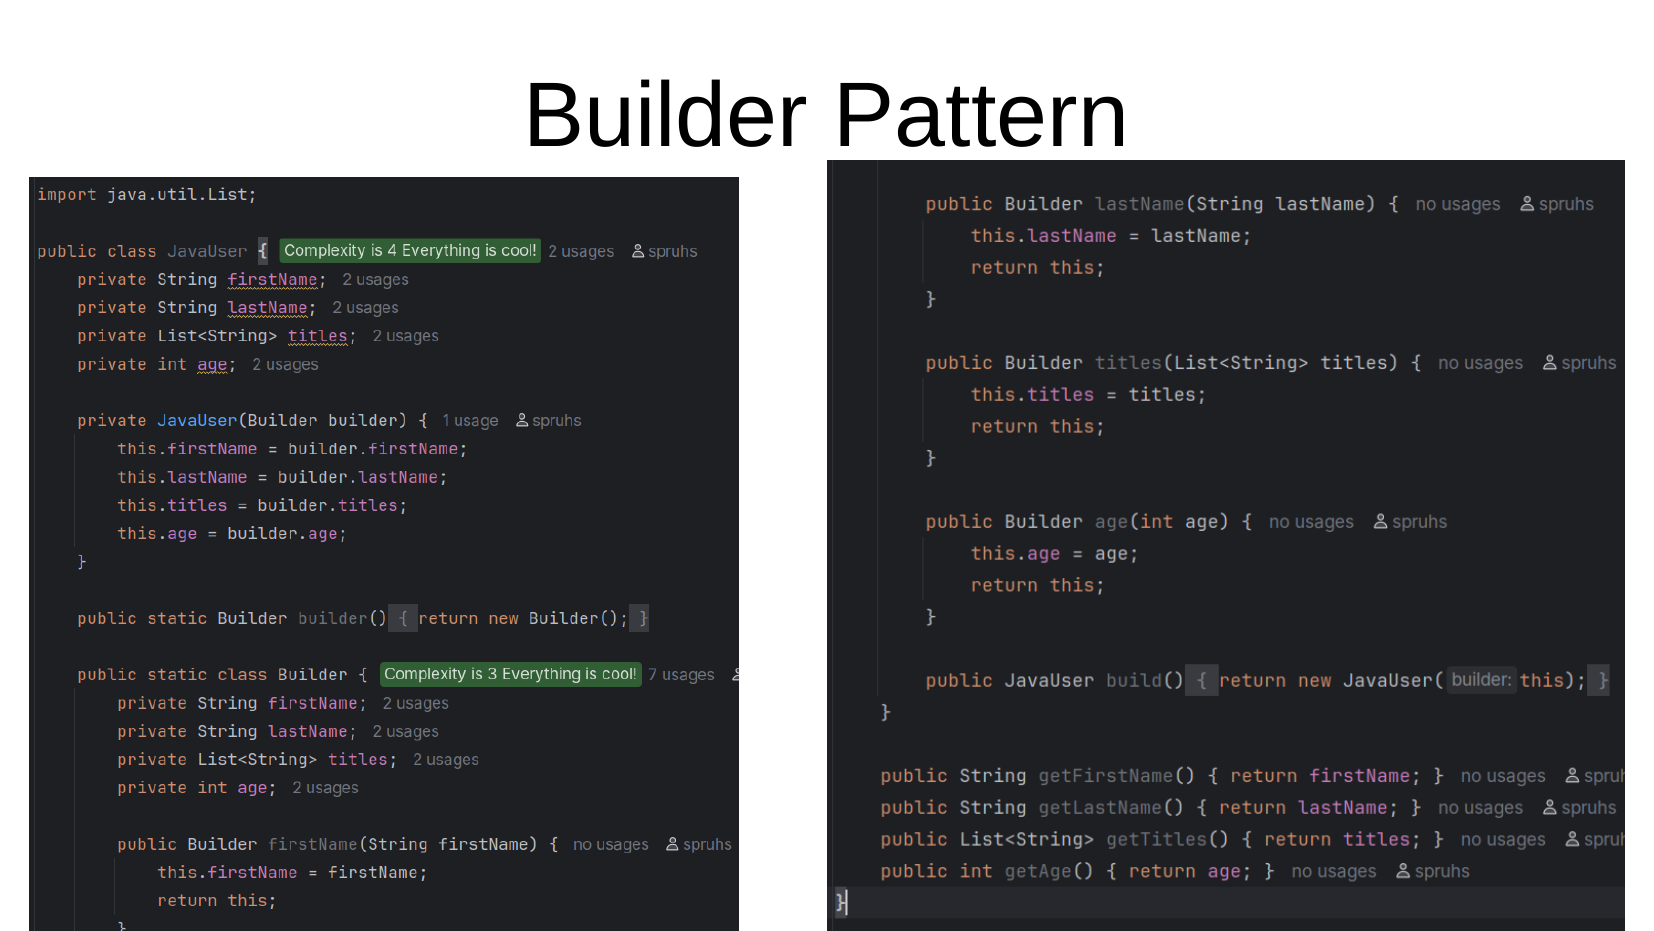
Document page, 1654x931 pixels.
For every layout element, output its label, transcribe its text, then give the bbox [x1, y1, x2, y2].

title Builder Pattern [82, 37, 1571, 193]
picture [29, 177, 739, 931]
picture [827, 160, 1625, 931]
